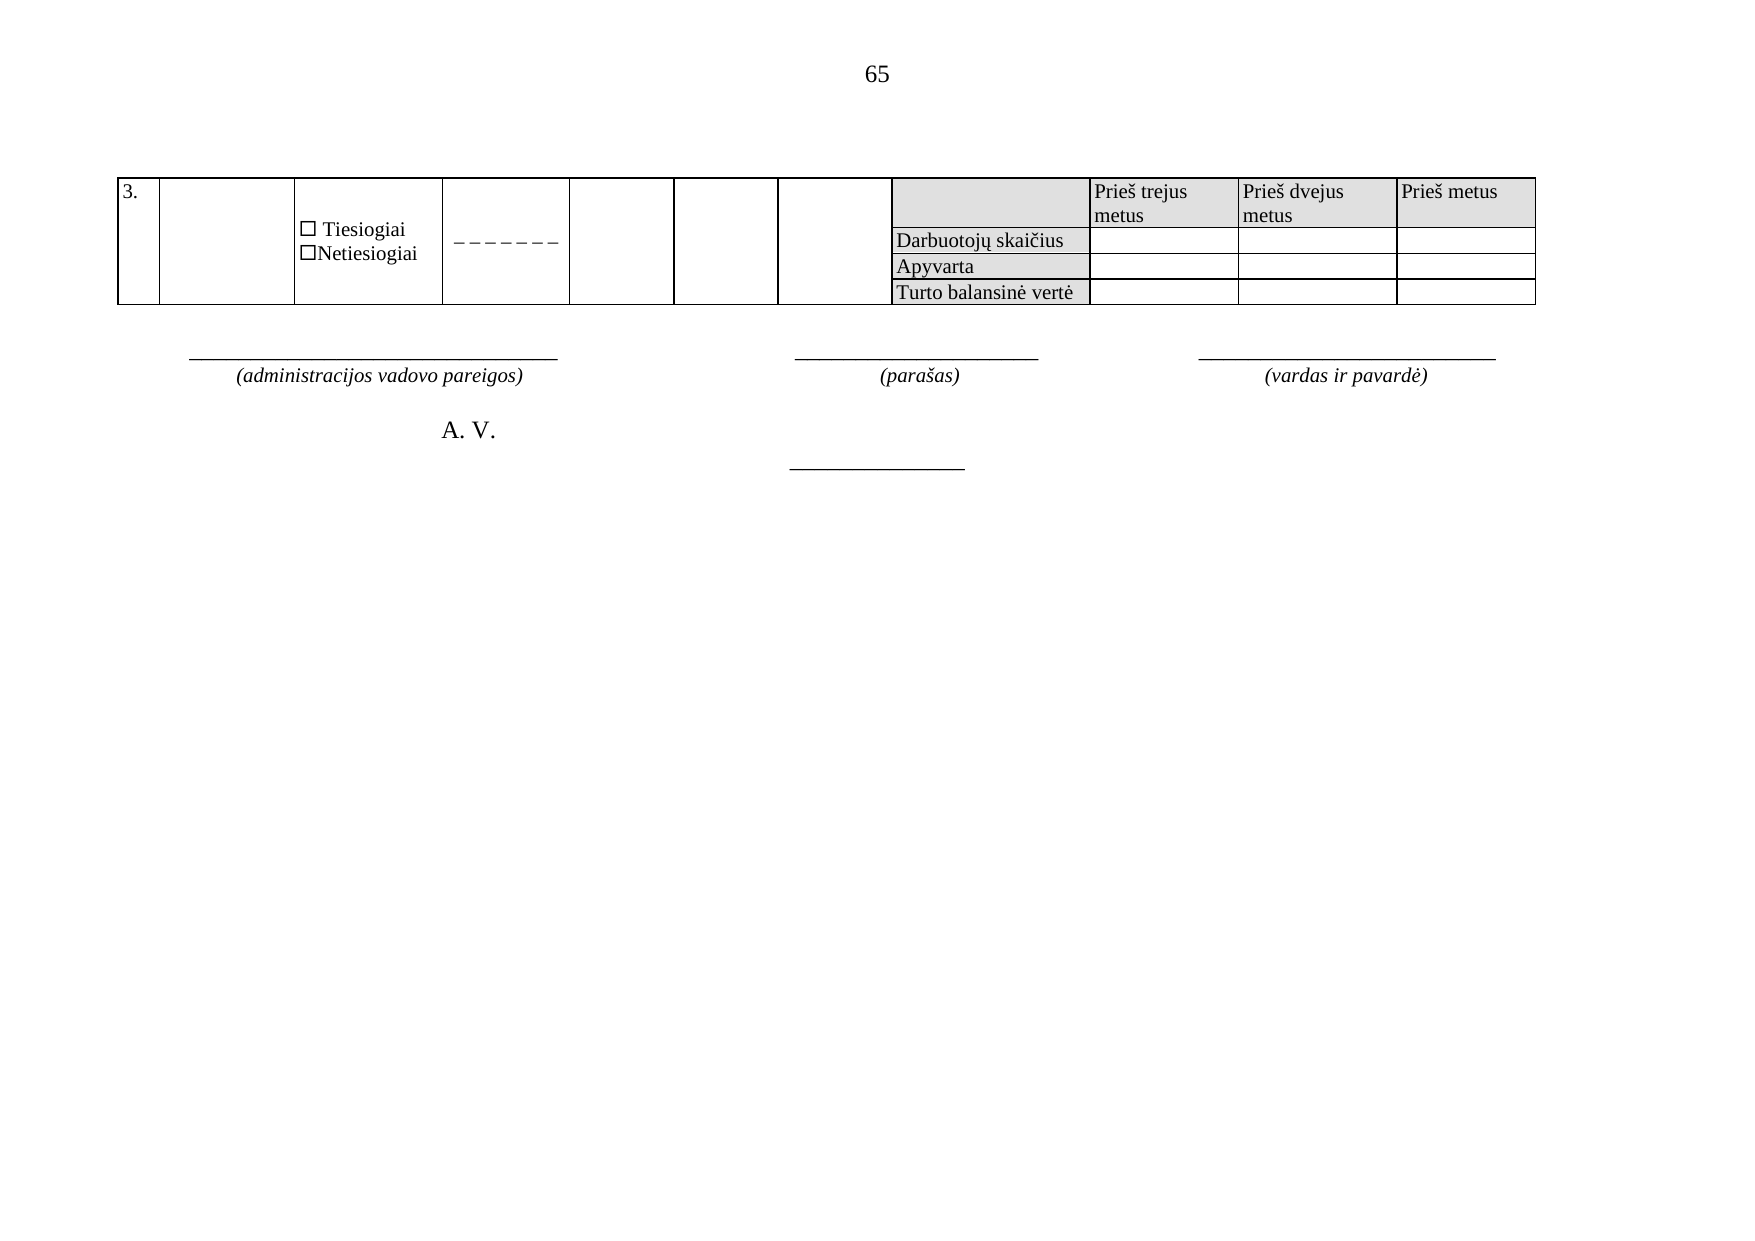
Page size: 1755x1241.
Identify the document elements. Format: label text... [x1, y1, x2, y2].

table_cell Prieš trejus metus [1091, 179, 1238, 227]
table_cell [1234, 280, 1238, 304]
table_cell [160, 179, 294, 304]
table_cell [893, 179, 1089, 227]
table_cell [1234, 254, 1238, 278]
table_cell [1239, 280, 1243, 304]
table_cell [570, 179, 673, 304]
table_cell [779, 179, 891, 304]
text (administracijos vadovo pareigos) (parašas) (vardas ir pavardė) [118, 363, 1636, 387]
table_cell Turto balansinė vertė [893, 280, 1089, 304]
table_cell [1531, 280, 1535, 304]
table_cell [675, 179, 777, 304]
text ______________ [118, 444, 1636, 473]
table_cell [1239, 254, 1243, 278]
table_cell [1531, 254, 1535, 278]
text A. V. [367, 416, 1636, 444]
table_cell [1531, 228, 1535, 252]
table_cell – – – – – – – [443, 179, 569, 304]
table_cell  Tiesiogiai Netiesiogiai [295, 179, 442, 304]
table_cell Prieš metus [1398, 179, 1535, 227]
table_cell Apyvarta [893, 254, 1089, 278]
table_cell Darbuotojų skaičius [893, 228, 1089, 252]
table_cell 3. [119, 179, 159, 304]
table_cell Prieš dvejus metus [1239, 179, 1396, 227]
table_cell [1239, 228, 1243, 252]
table_cell [1234, 228, 1238, 252]
